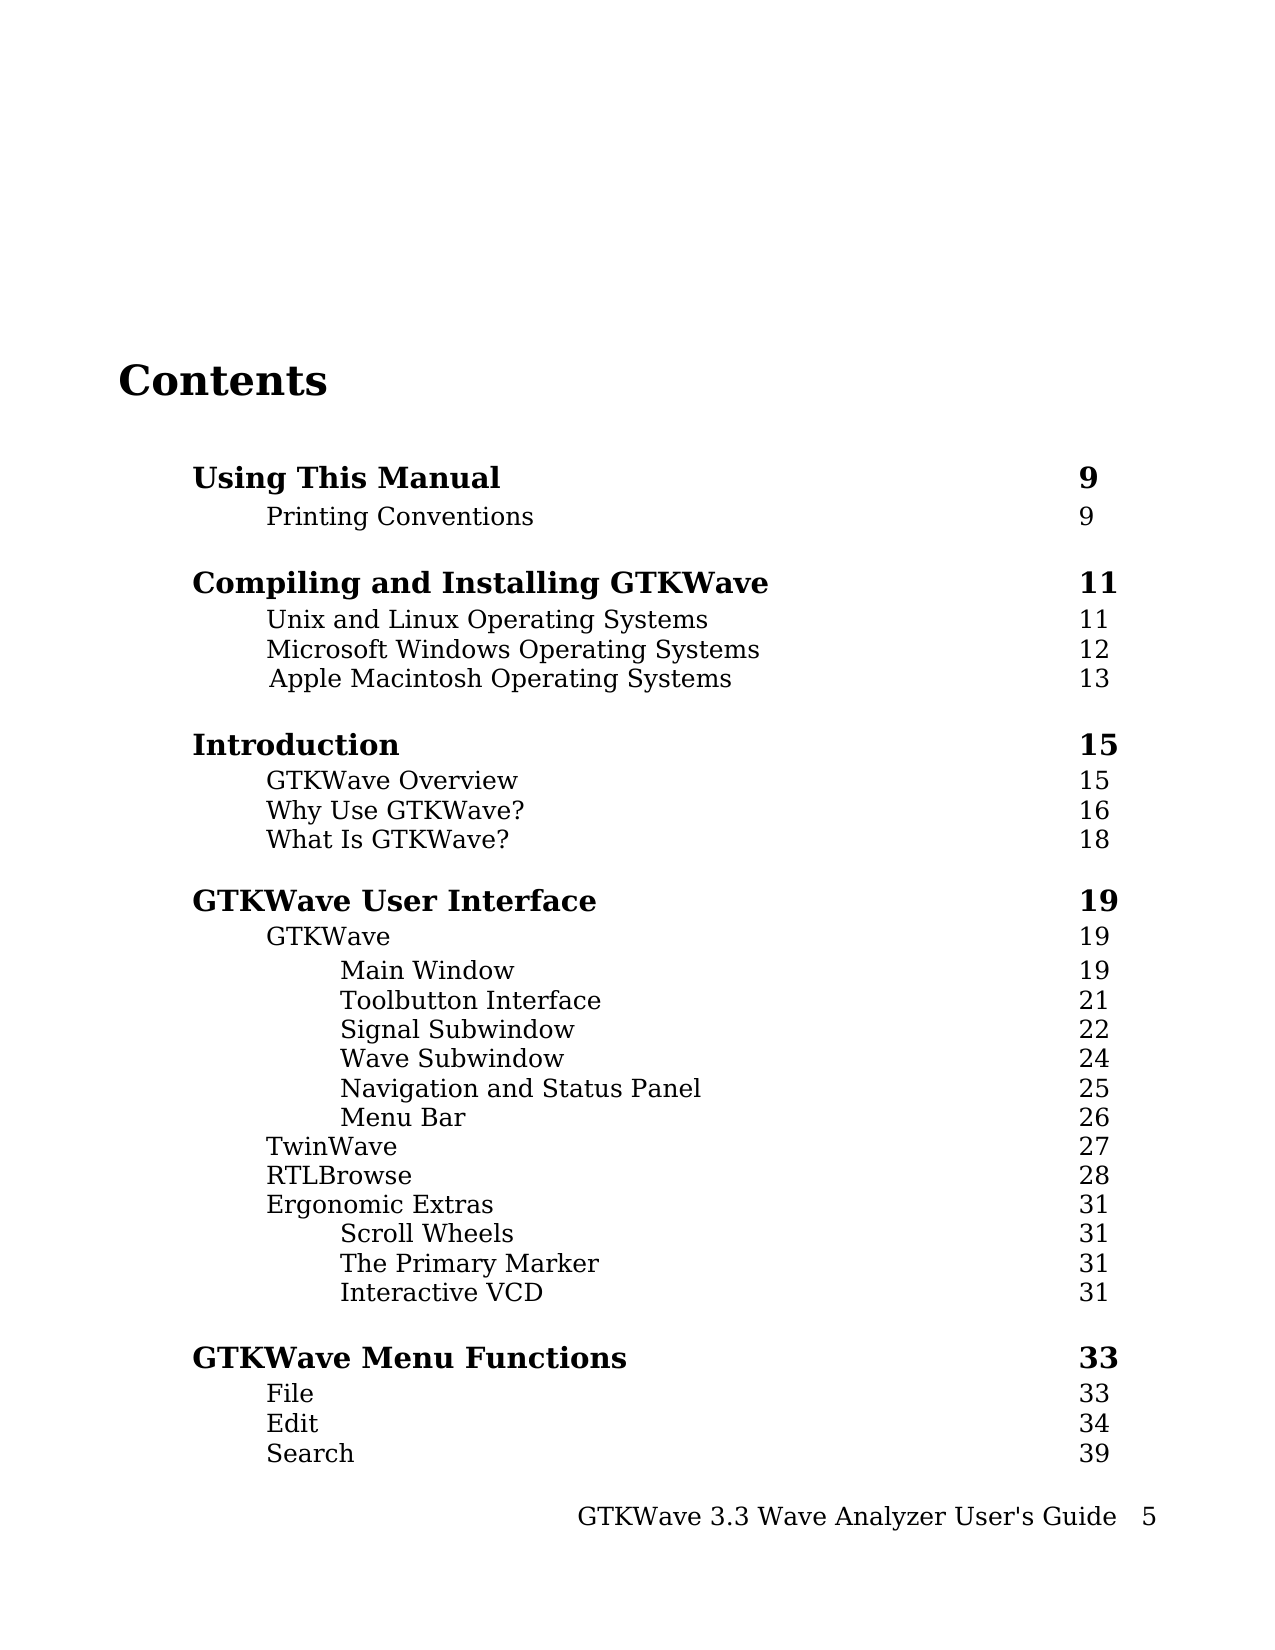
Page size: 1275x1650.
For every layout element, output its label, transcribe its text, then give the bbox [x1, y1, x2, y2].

text Toolbutton Interface 21 [118, 986, 1157, 1016]
text GTKWave Overview 15 [118, 762, 1157, 796]
text Navigation and Status Panel 25 [118, 1074, 1157, 1103]
text Signal Subwindow 22 [118, 1016, 1157, 1045]
text GTKWave User Interface 19 [118, 883, 1157, 918]
text Search 39 [118, 1439, 1157, 1468]
text Printing Conventions 9 [118, 498, 1157, 532]
text Contents [118, 356, 1157, 405]
text Edit 34 [118, 1410, 1157, 1439]
text Unix and Linux Operating Systems 11 [118, 601, 1157, 635]
text GTKWave 19 [118, 918, 1157, 952]
text Main Window 19 [118, 952, 1157, 986]
text Introduction 15 [118, 727, 1157, 762]
text File 33 [118, 1375, 1157, 1410]
text RTLBrowse 28 [118, 1161, 1157, 1191]
text Microsoft Windows Operating Systems 12 [118, 635, 1157, 664]
text Scroll Wheels 31 [118, 1220, 1157, 1249]
text Compiling and Installing GTKWave 11 [118, 566, 1157, 601]
text Wave Subwindow 24 [118, 1045, 1157, 1074]
text Menu Bar 26 [118, 1103, 1157, 1132]
text Why Use GTKWave? 16 [118, 796, 1157, 825]
text Apple Macintosh Operating Systems 13 [118, 664, 1157, 693]
text What Is GTKWave? 18 [118, 825, 1157, 854]
text Interactive VCD 31 [118, 1278, 1157, 1307]
text TwinWave 27 [118, 1132, 1157, 1161]
text The Primary Marker 31 [118, 1249, 1157, 1278]
text GTKWave Menu Functions 33 [118, 1341, 1157, 1375]
text Ergonomic Extras 31 [118, 1191, 1157, 1220]
text Using This Manual 9 [118, 454, 1157, 498]
